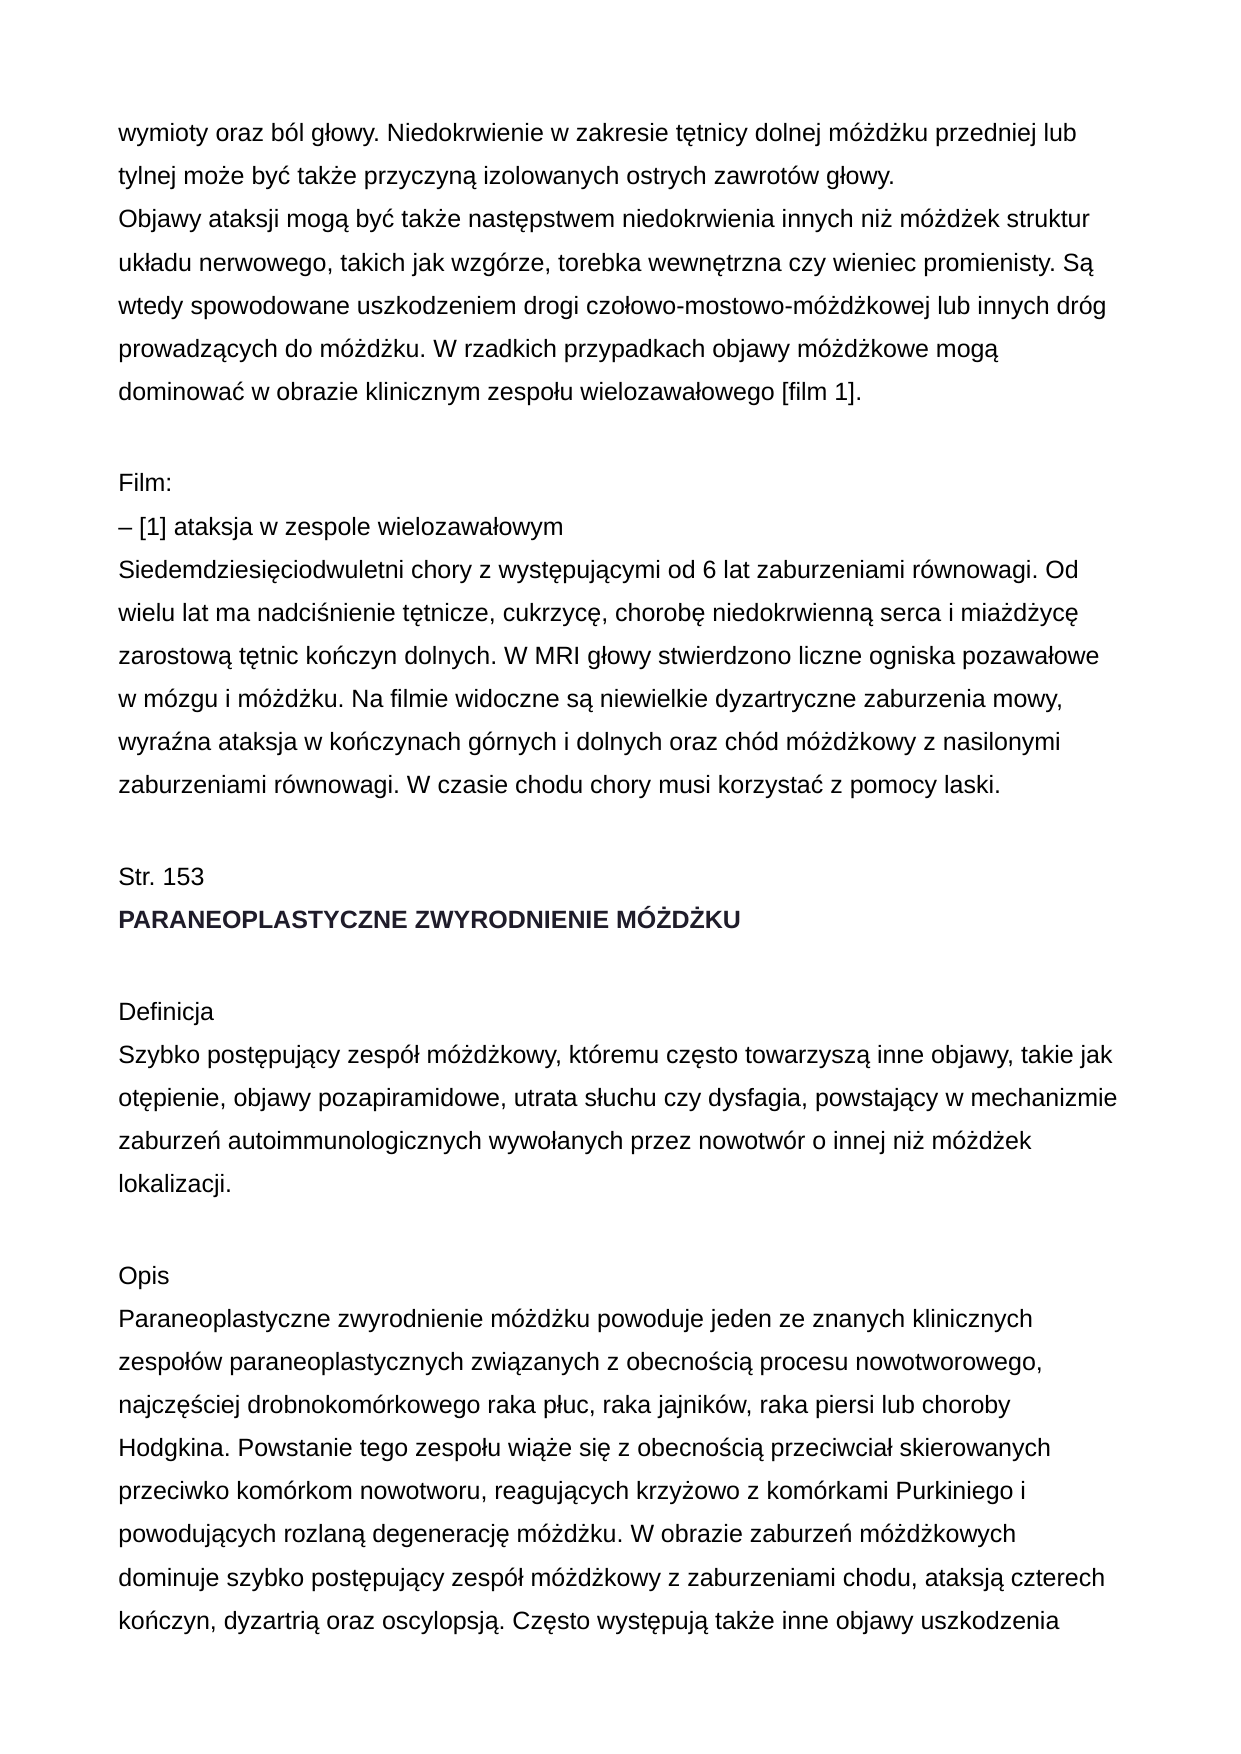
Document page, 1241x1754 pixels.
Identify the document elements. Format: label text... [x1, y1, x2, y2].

subtitle PARANEOPLASTYCZNE ZWYRODNIENIE MÓŻDŻKU [118, 905, 1122, 934]
text Szybko postępujący zespół móżdżkowy, któremu często towarzyszą inne objawy, takie jak otępienie, objawy pozapiramidowe, utrata słuchu czy dysfagia, powstający w mechanizmie zaburzeń autoimmunologicznych wywołanych przez nowotwór o innej niż móżdżek lokalizacji. [118, 1040, 1122, 1198]
text Siedemdziesięciodwuletni chory z występującymi od 6 lat zaburzeniami równowagi. Od wielu lat ma nadciśnienie tętnicze, cukrzycę, chorobę niedokrwienną serca i miażdżycę zarostową tętnic kończyn dolnych. W MRI głowy stwierdzono liczne ogniska pozawałowe w mózgu i móżdżku. Na filmie widoczne są niewielkie dyzartryczne zaburzenia mowy, wyraźna ataksja w kończynach górnych i dolnych oraz chód móżdżkowy z nasilonymi zaburzeniami równowagi. W czasie chodu chory musi korzystać z pomocy laski. [118, 555, 1122, 799]
text Film: [118, 468, 1122, 497]
text Objawy ataksji mogą być także następstwem niedokrwienia innych niż móżdżek struktur układu nerwowego, takich jak wzgórze, torebka wewnętrzna czy wieniec promienisty. Są wtedy spowodowane uszkodzeniem drogi czołowo-mostowo-móżdżkowej lub innych dróg prowadzących do móżdżku. W rzadkich przypadkach objawy móżdżkowe mogą dominować w obrazie klinicznym zespołu wielozawałowego [film 1]. [118, 204, 1122, 406]
text Paraneoplastyczne zwyrodnienie móżdżku powoduje jeden ze znanych klinicznych zespołów paraneoplastycznych związanych z obecnością procesu nowotworowego, najczęściej drobnokomórkowego raka płuc, raka jajników, raka piersi lub choroby Hodgkina. Powstanie tego zespołu wiąże się z obecnością przeciwciał skierowanych przeciwko komórkom nowotworu, reagujących krzyżowo z komórkami Purkiniego i powodujących rozlaną degenerację móżdżku. W obrazie zaburzeń móżdżkowych dominuje szybko postępujący zespół móżdżkowy z zaburzeniami chodu, ataksją czterech kończyn, dyzartrią oraz oscylopsją. Często występują także inne objawy uszkodzenia [118, 1304, 1122, 1634]
text Str. 153 [118, 862, 1122, 891]
text Opis [118, 1261, 1122, 1289]
text – [1] ataksja w zespole wielozawałowym [118, 512, 1122, 540]
text wymioty oraz ból głowy. Niedokrwienie w zakresie tętnicy dolnej móżdżku przedniej lub tylnej może być także przyczyną izolowanych ostrych zawrotów głowy. [118, 118, 1122, 190]
text Definicja [118, 997, 1122, 1025]
